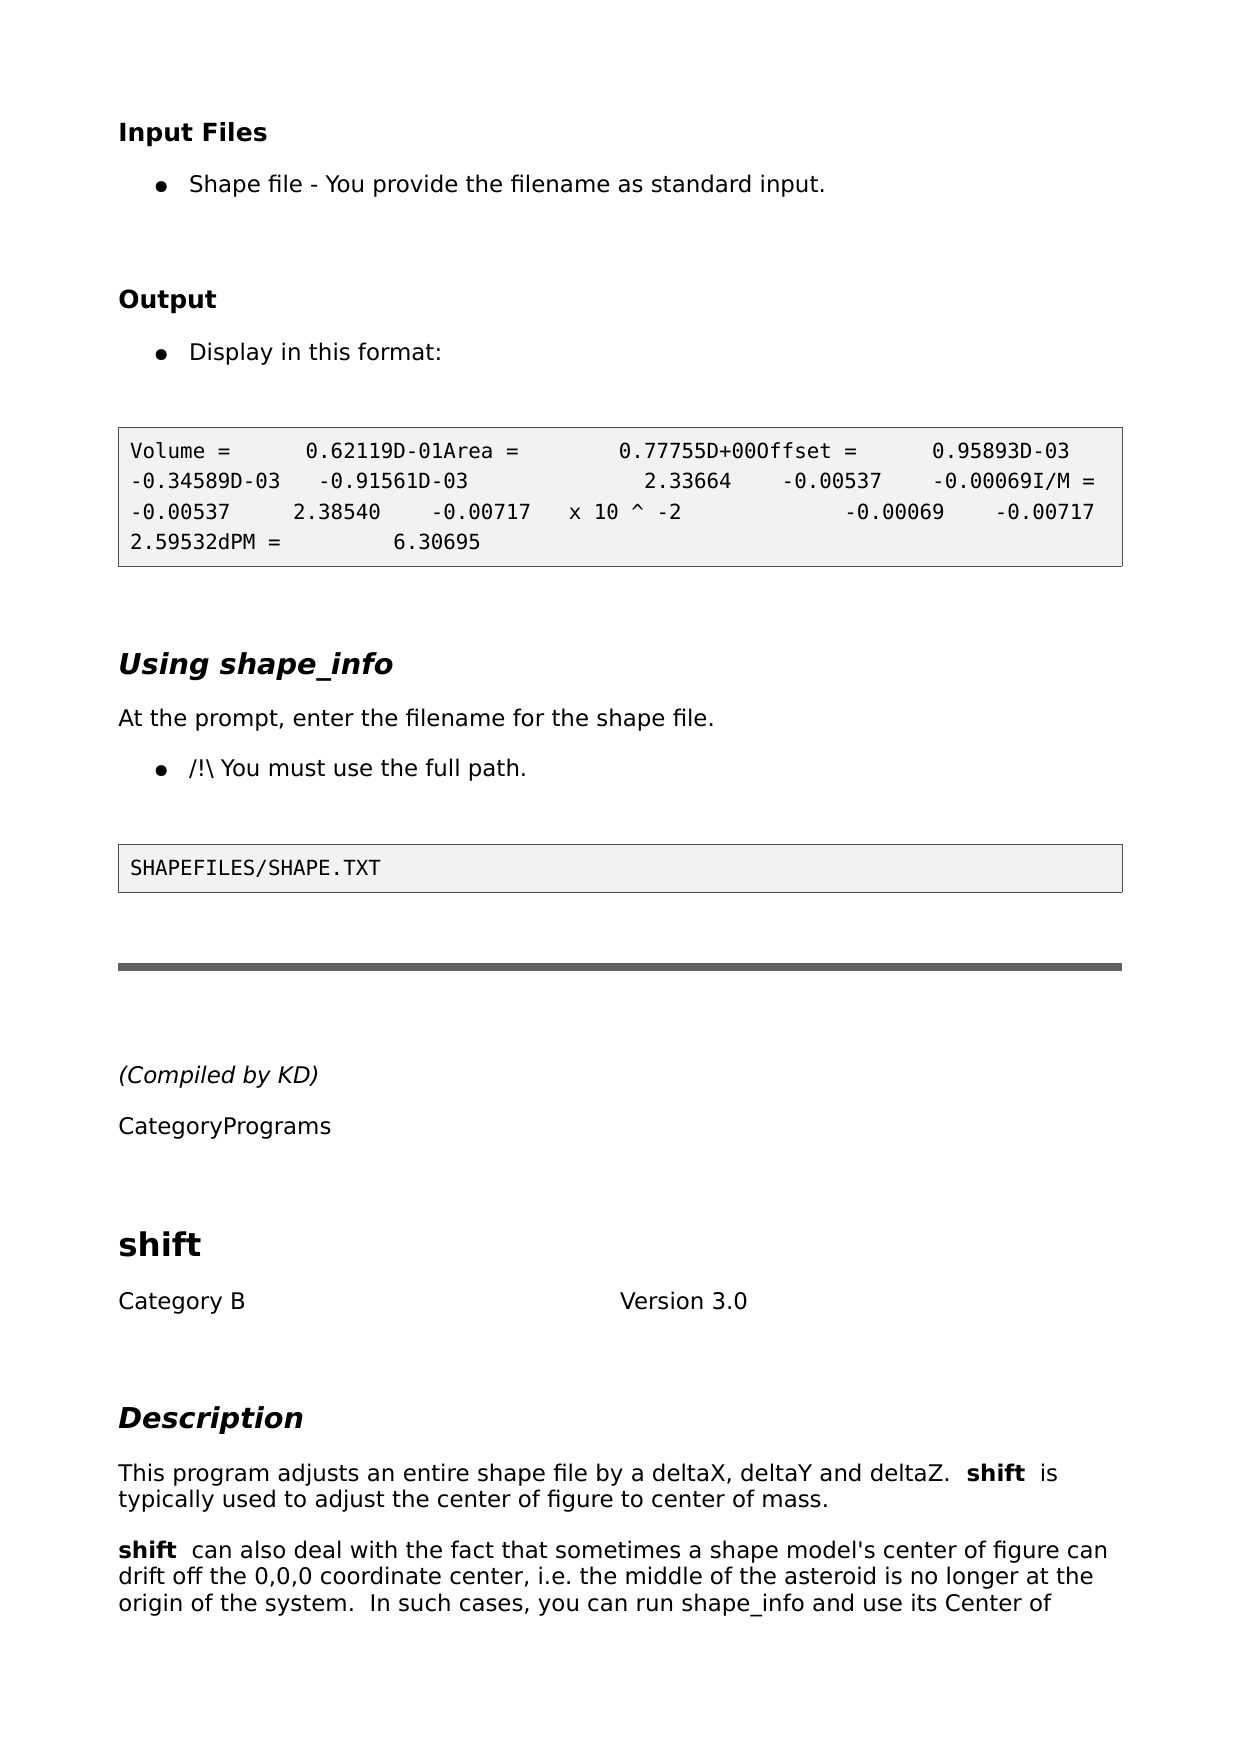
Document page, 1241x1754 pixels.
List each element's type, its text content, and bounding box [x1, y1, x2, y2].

subtitle Input Files [118, 118, 1122, 147]
text CategoryPrograms [118, 1113, 1122, 1139]
subtitle Using shape_info [118, 647, 1122, 681]
text (Compiled by KD) [118, 1063, 1122, 1089]
text This program adjusts an entire shape file by a deltaX, deltaY and deltaZ. shift is typically used to adjust the center of figure to center of mass. [118, 1460, 1122, 1513]
text At the prompt, enter the filename for the shape file. [118, 705, 1122, 732]
subtitle Output [118, 285, 1122, 314]
table_header Version 3.0 [620, 1277, 1122, 1327]
list Shape file - You provide the filename as standard input. [153, 172, 1122, 198]
table_header Category B [118, 1277, 620, 1327]
subtitle Description [118, 1402, 1122, 1436]
list /!\ You must use the full path. [153, 755, 1122, 782]
text SHAPEFILES/SHAPE.TXT [119, 845, 1122, 892]
text shift can also deal with the fact that sometimes a shape model's center of figure can drift off the 0,0,0 coordinate center, i.e. the middle of the asteroid is no longer at the origin of the system. In such cases, you can run shape_info and use its Center of [118, 1537, 1122, 1617]
subtitle shift [118, 1226, 1122, 1264]
text Volume = 0.62119D-01Area = 0.77755D+00Offset = 0.95893D-03 -0.34589D-03 -0.91561D-03 2.33664 -0.00537 -0.00069I/M = -0.00537 2.38540 -0.00717 x 10 ^ -2 -0.00069 -0.00717 2.59532dPM = 6.30695 [119, 428, 1122, 566]
list Display in this format: [153, 339, 1122, 365]
